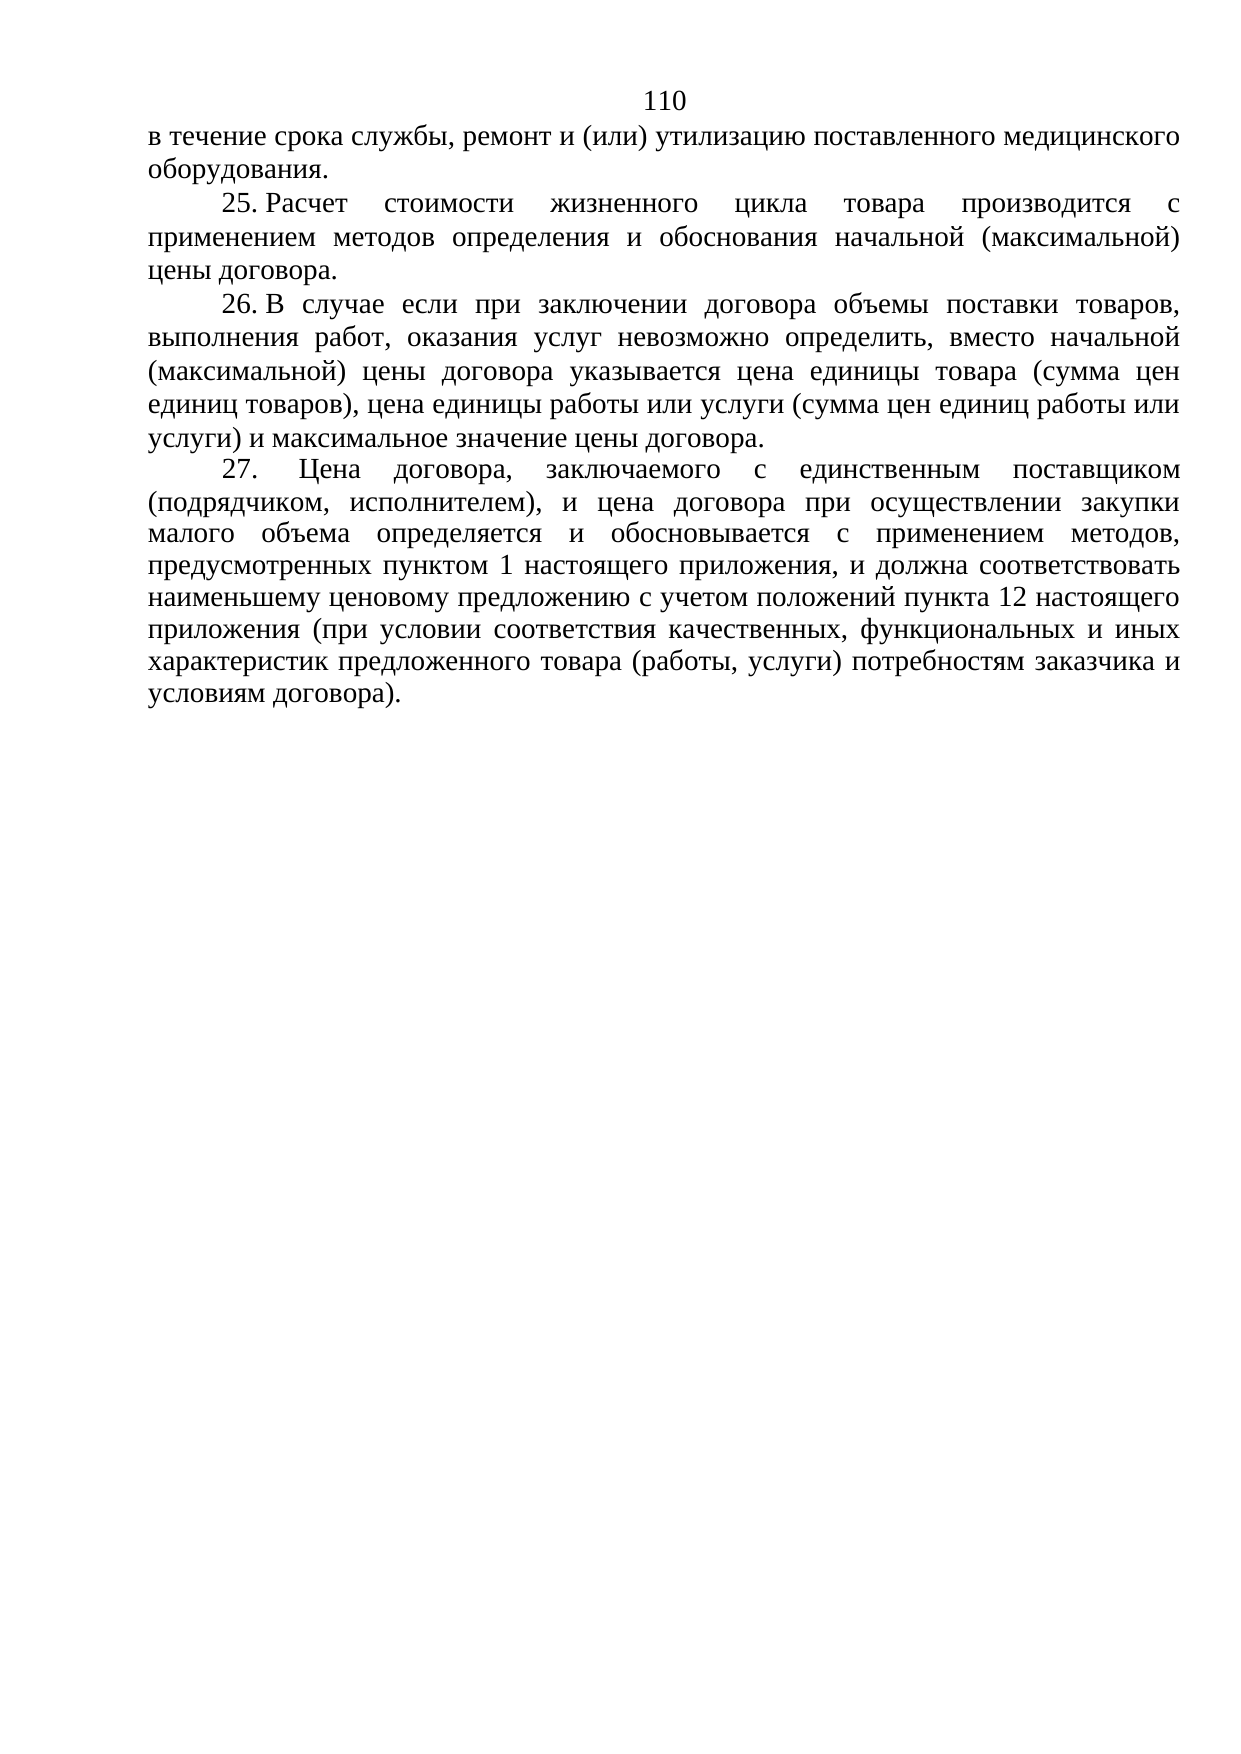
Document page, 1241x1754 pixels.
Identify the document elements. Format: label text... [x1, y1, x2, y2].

text в течение срока службы, ремонт и (или) утилизацию поставленного медицинского оборудования. [148, 118, 1181, 185]
text 26. В случае если при заключении договора объемы поставки товаров, выполнения работ, оказания услуг невозможно определить, вместо начальной (максимальной) цены договора указывается цена единицы товара (сумма цен единиц товаров), цена единицы работы или услуги (сумма цен единиц работы или услуги) и максимальное значение цены договора. [148, 286, 1181, 453]
text 25. Расчет стоимости жизненного цикла товара производится с применением методов определения и обоснования начальной (максимальной) цены договора. [148, 185, 1181, 286]
text 27. Цена договора, заключаемого с единственным поставщиком (подрядчиком, исполнителем), и цена договора при осуществлении закупки малого объема определяется и обосновывается с применением методов, предусмотренных пунктом 1 настоящего приложения, и должна соответствовать наименьшему ценовому предложению с учетом положений пункта 12 настоящего приложения (при условии соответствия качественных, функциональных и иных характеристик предложенного товара (работы, услуги) потребностям заказчика и условиям договора). [148, 453, 1181, 708]
